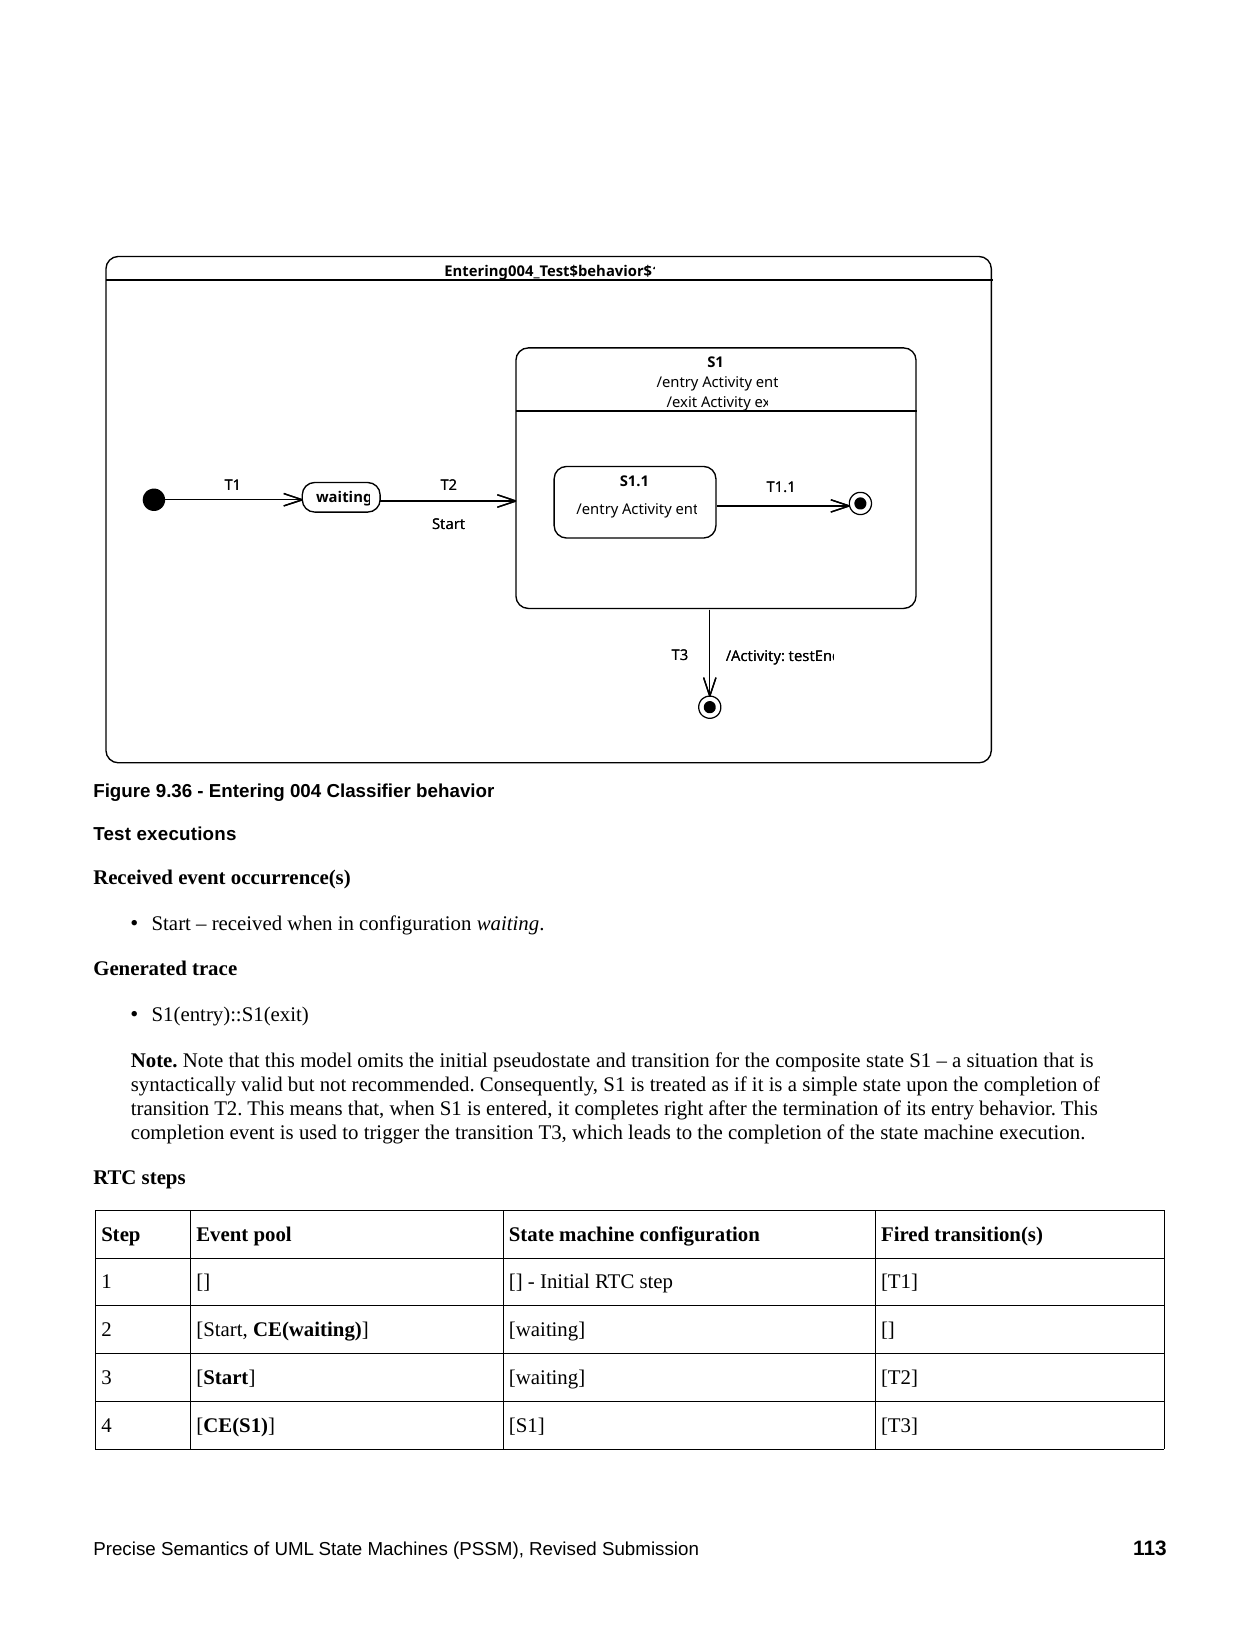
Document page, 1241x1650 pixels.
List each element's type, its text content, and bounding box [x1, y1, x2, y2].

table_cell [Start, CE(waiting)] [191, 1306, 503, 1353]
subtitle Test executions [93, 231, 1164, 844]
table_cell [] [191, 1259, 503, 1305]
table_cell 4 [96, 1402, 190, 1448]
table_header Event pool [191, 1211, 503, 1258]
table_cell [waiting] [504, 1306, 875, 1353]
table_cell 2 [96, 1306, 190, 1353]
table_cell [Start] [191, 1354, 503, 1401]
table_cell [CE(S1)] [191, 1402, 503, 1448]
table_cell [] [876, 1306, 1164, 1353]
table_cell [S1] [504, 1402, 875, 1448]
list Start – received when in configuration waiting. [131, 910, 1164, 935]
table_header State machine configuration [504, 1211, 875, 1258]
table_header Fired transition(s) [876, 1211, 1164, 1258]
table_cell [T2] [876, 1354, 1164, 1401]
text Note. Note that this model omits the initial pseudostate and transition for the composite state S1 – a situation that is syntactically valid but not recommended. Consequently, S1 is treated as if it is a simple state upon the completion of transition T2. This means that, when S1 is entered, it completes right after the termination of its entry behavior. This completion event is used to trigger the transition T3, which leads to the completion of the state machine execution. [131, 1047, 1164, 1144]
table_header Step [96, 1211, 190, 1258]
table_cell [waiting] [504, 1354, 875, 1401]
text Received event occurrence(s) [93, 865, 1164, 889]
text Figure 9.36 - Entering 004 Classifier behavior [93, 243, 1006, 802]
table_cell 3 [96, 1354, 190, 1401]
table_cell [] - Initial RTC step [504, 1259, 875, 1305]
table_cell 1 [96, 1259, 190, 1305]
table_cell [T3] [876, 1402, 1164, 1448]
list S1(entry)::S1(exit) [131, 1001, 1164, 1026]
table_cell [T1] [876, 1259, 1164, 1305]
text RTC steps [93, 1165, 1164, 1189]
text Generated trace [93, 956, 1164, 980]
